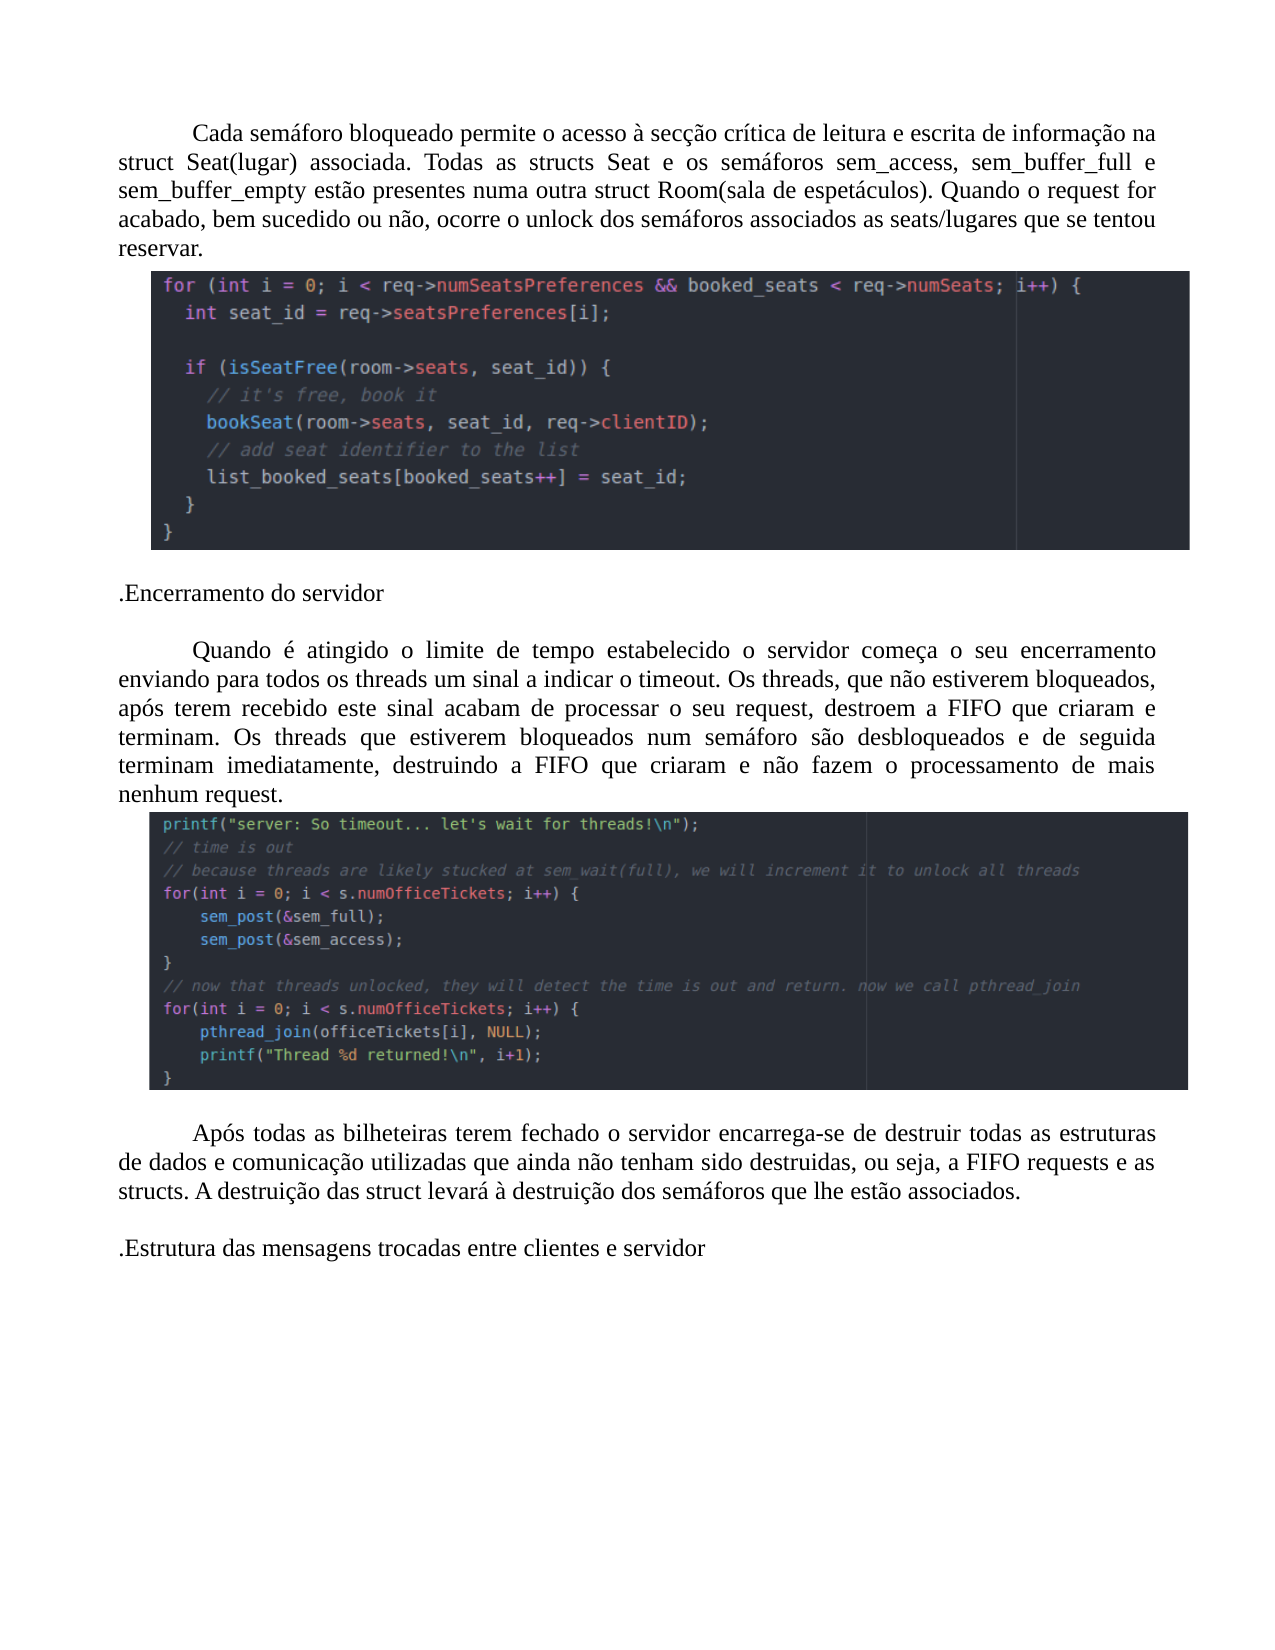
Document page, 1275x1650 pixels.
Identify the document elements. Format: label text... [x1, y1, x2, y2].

text .Estrutura das mensagens trocadas entre clientes e servidor [118, 1233, 1157, 1262]
picture [151, 271, 1190, 550]
picture [149, 812, 1189, 1090]
text Após todas as bilheteiras terem fechado o servidor encarrega-se de destruir todas as estruturas de dados e comunicação utilizadas que ainda não tenham sido destruidas, ou seja, a FIFO requests e as structs. A destruição das struct levará à destruição dos semáforos que lhe estão associados. [118, 1118, 1157, 1205]
text Quando é atingido o limite de tempo estabelecido o servidor começa o seu encerramento enviando para todos os threads um sinal a indicar o timeout. Os threads, que não estiverem bloqueados, após terem recebido este sinal acabam de processar o seu request, destroem a FIFO que criaram e terminam. Os threads que estiverem bloqueados num semáforo são desbloqueados e de seguida terminam imediatamente, destruindo a FIFO que criaram e não fazem o processamento de mais nenhum request. [118, 636, 1157, 808]
text .Encerramento do servidor [118, 578, 1157, 607]
text Cada semáforo bloqueado permite o acesso à secção crítica de leitura e escrita de informação na struct Seat(lugar) associada. Todas as structs Seat e os semáforos sem_access, sem_buffer_full e sem_buffer_empty estão presentes numa outra struct Room(sala de espetáculos). Quando o request for acabado, bem sucedido ou não, ocorre o unlock dos semáforos associados as seats/lugares que se tentou reservar. [118, 118, 1157, 262]
